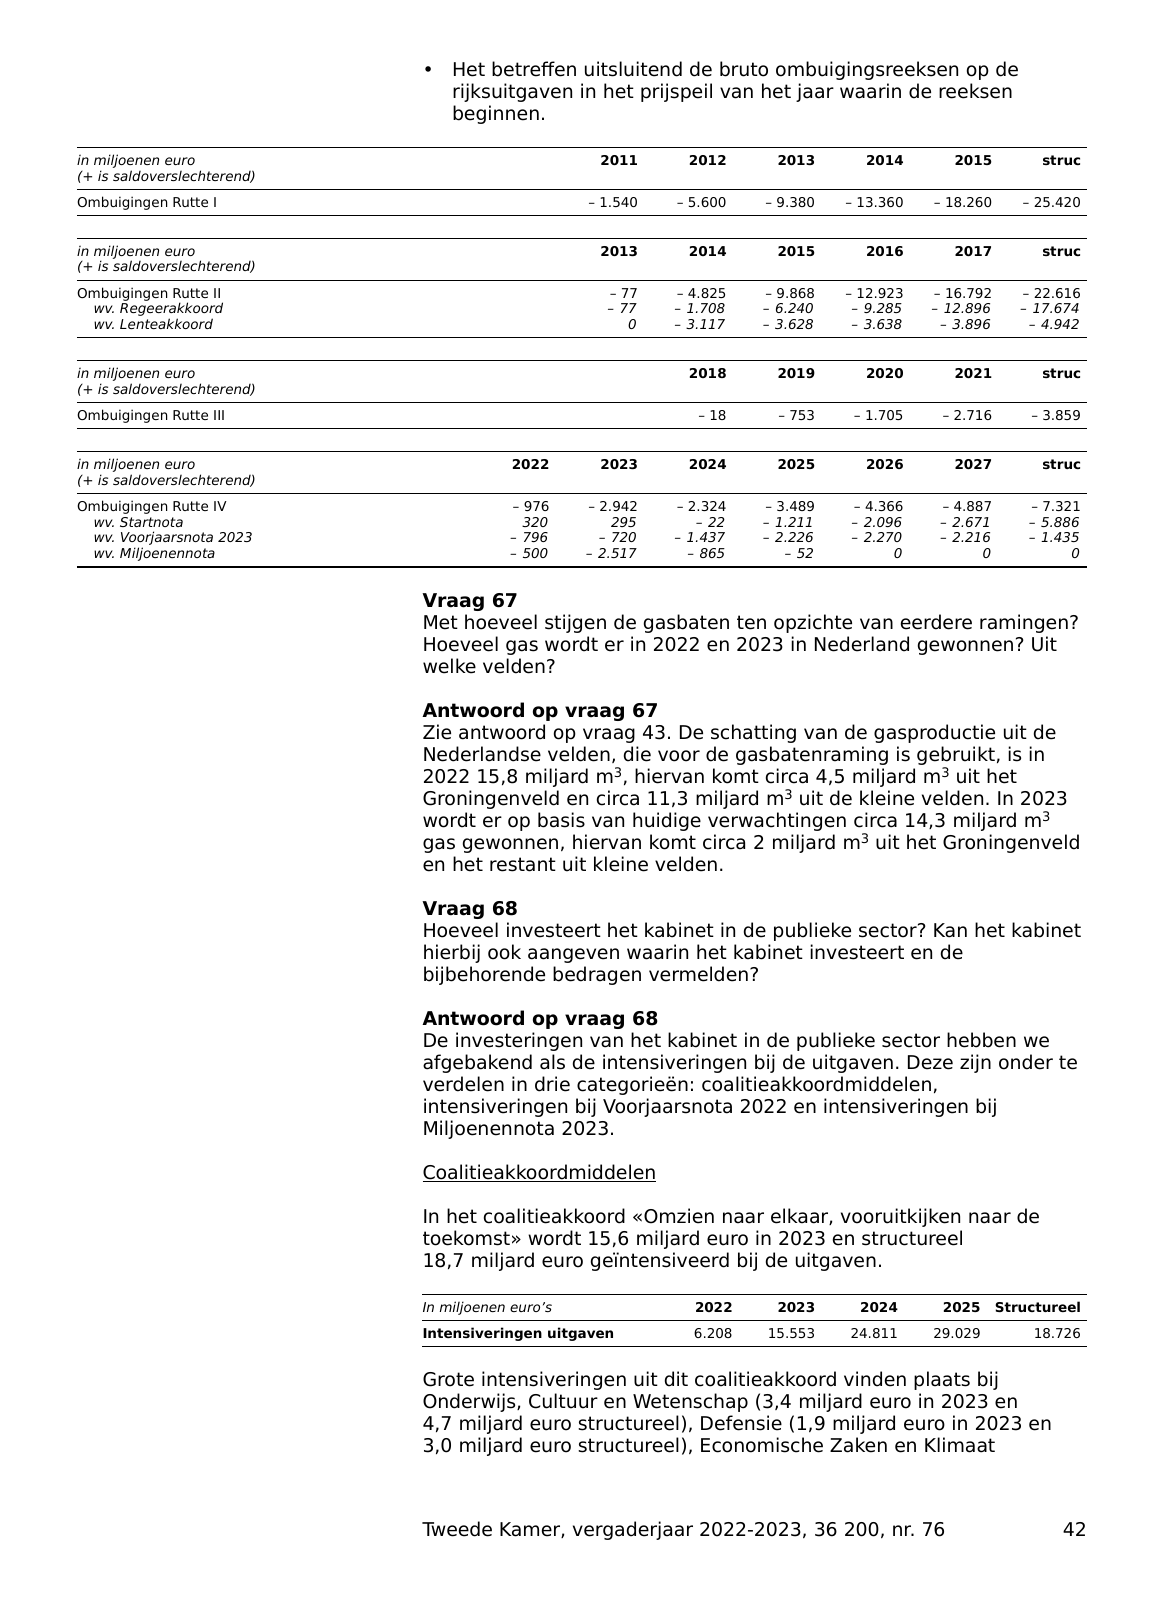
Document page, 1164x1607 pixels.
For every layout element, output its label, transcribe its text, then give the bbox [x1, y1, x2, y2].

table_cell 295 [555, 515, 644, 530]
table_header 2023 [555, 452, 644, 493]
table_header 2012 [644, 148, 732, 189]
table_cell – 77 [555, 301, 644, 317]
text • Het betreffen uitsluitend de bruto ombuigingsreeksen op de rijksuitgaven in het prijspeil van het jaar waarin de reeksen beginnen. [422, 59, 1087, 125]
table_cell – 5.886 [998, 515, 1087, 530]
table_cell – 3.489 [732, 494, 821, 514]
table_cell Ombuigingen Rutte I [77, 190, 555, 215]
table_cell – 2.517 [555, 546, 644, 566]
table_cell – 17.674 [998, 301, 1087, 317]
text Zie antwoord op vraag 43. De schatting van de gasproductie uit de Nederlandse velden, die voor de gasbatenraming is gebruikt, is in 2022 15,8 miljard m3, hiervan komt circa 4,5 miljard m3 uit het Groningenveld en circa 11,3 miljard m3 uit de kleine velden. In 2023 wordt er op basis van huidige verwachtingen circa 14,3 miljard m3 gas gewonnen, hiervan komt circa 2 miljard m3 uit het Groningenveld en het restant uit kleine velden. [422, 722, 1087, 876]
table_header struc [998, 361, 1087, 402]
subtitle Coalitieakkoordmiddelen [422, 1162, 1087, 1184]
table_header 2021 [909, 361, 998, 402]
text Hoeveel investeert het kabinet in de publieke sector? Kan het kabinet hierbij ook aangeven waarin het kabinet investeert en de bijbehorende bedragen vermelden? [422, 920, 1087, 986]
table_cell – 25.420 [998, 190, 1087, 215]
table_header 2027 [909, 452, 998, 493]
table_header 2022 [656, 1295, 738, 1320]
table_cell wv. Miljoenennota [77, 546, 466, 566]
table_cell – 2.216 [909, 530, 998, 546]
table_header 2014 [644, 239, 732, 280]
table_cell – 5.600 [644, 190, 732, 215]
table_header 2025 [904, 1295, 986, 1320]
table_cell – 18.260 [909, 190, 998, 215]
table_cell – 865 [644, 546, 732, 566]
subtitle Vraag 68 [422, 898, 1087, 920]
table_cell 29.029 [904, 1321, 986, 1346]
table_cell – 3.896 [909, 317, 998, 337]
table_cell 24.811 [821, 1321, 903, 1346]
table_cell 0 [555, 317, 644, 337]
table_cell wv. Voorjaarsnota 2023 [77, 530, 466, 546]
table_cell wv. Startnota [77, 515, 466, 530]
table_header struc [998, 148, 1087, 189]
text De investeringen van het kabinet in de publieke sector hebben we afgebakend als de intensiveringen bij de uitgaven. Deze zijn onder te verdelen in drie categorieën: coalitieakkoordmiddelen, intensiveringen bij Voorjaarsnota 2022 en intensiveringen bij Miljoenennota 2023. [422, 1030, 1087, 1140]
table_cell – 2.270 [821, 530, 909, 546]
table_cell – 2.324 [644, 494, 732, 514]
table_cell – 12.896 [909, 301, 998, 317]
table_cell – 500 [466, 546, 555, 566]
table_cell – 4.825 [644, 281, 732, 301]
table_cell wv. Lenteakkoord [77, 317, 555, 337]
table_header 2013 [732, 148, 821, 189]
table_cell – 2.096 [821, 515, 909, 530]
table_header in miljoenen euro (+ is saldoverslechterend) [77, 148, 555, 189]
table_header 2022 [466, 452, 555, 493]
table_header 2019 [732, 361, 821, 402]
table_cell – 3.628 [732, 317, 821, 337]
table_cell – 12.923 [821, 281, 909, 301]
table_cell 15.553 [738, 1321, 821, 1346]
table_cell – 7.321 [998, 494, 1087, 514]
table_header 2015 [732, 239, 821, 280]
table_cell Ombuigingen Rutte II [77, 281, 555, 301]
table_header In miljoenen euro’s [422, 1295, 656, 1320]
table_header 2015 [909, 148, 998, 189]
table_cell 6.208 [656, 1321, 738, 1346]
table_header 2017 [909, 239, 998, 280]
table_cell – 4.887 [909, 494, 998, 514]
table_header 2020 [821, 361, 909, 402]
table_cell – 77 [555, 281, 644, 301]
table_header 2023 [738, 1295, 821, 1320]
table_cell – 753 [732, 403, 821, 428]
table_header 2024 [821, 1295, 903, 1320]
table_cell – 1.437 [644, 530, 732, 546]
table_cell – 1.708 [644, 301, 732, 317]
table_cell – 22.616 [998, 281, 1087, 301]
table_cell – 22 [644, 515, 732, 530]
text Met hoeveel stijgen de gasbaten ten opzichte van eerdere ramingen? Hoeveel gas wordt er in 2022 en 2023 in Nederland gewonnen? Uit welke velden? [422, 612, 1087, 677]
table_header struc [998, 239, 1087, 280]
table_cell wv. Regeerakkoord [77, 301, 555, 317]
table_cell – 1.705 [821, 403, 909, 428]
table_header in miljoenen euro (+ is saldoverslechterend) [77, 361, 644, 402]
table_cell – 1.540 [555, 190, 644, 215]
table_cell – 9.380 [732, 190, 821, 215]
table_cell Ombuigingen Rutte IV [77, 494, 466, 514]
table_header in miljoenen euro (+ is saldoverslechterend) [77, 452, 466, 493]
table_header 2014 [821, 148, 909, 189]
table_cell – 13.360 [821, 190, 909, 215]
subtitle Antwoord op vraag 68 [422, 1008, 1087, 1030]
table_header 2013 [555, 239, 644, 280]
table_cell – 720 [555, 530, 644, 546]
table_header 2018 [644, 361, 732, 402]
table_cell – 1.211 [732, 515, 821, 530]
table_cell – 4.942 [998, 317, 1087, 337]
table_header 2026 [821, 452, 909, 493]
table_cell – 9.285 [821, 301, 909, 317]
table_cell – 6.240 [732, 301, 821, 317]
table_header 2024 [644, 452, 732, 493]
table_cell – 16.792 [909, 281, 998, 301]
table_cell – 4.366 [821, 494, 909, 514]
table_cell – 18 [644, 403, 732, 428]
table_cell – 1.435 [998, 530, 1087, 546]
text In het coalitieakkoord «Omzien naar elkaar, vooruitkijken naar de toekomst» wordt 15,6 miljard euro in 2023 en structureel 18,7 miljard euro geïntensiveerd bij de uitgaven. [422, 1206, 1087, 1272]
table_header 2025 [732, 452, 821, 493]
table_cell – 52 [732, 546, 821, 566]
table_cell – 2.716 [909, 403, 998, 428]
table_header 2011 [555, 148, 644, 189]
table_cell – 976 [466, 494, 555, 514]
table_header struc [998, 452, 1087, 493]
table_header in miljoenen euro (+ is saldoverslechterend) [77, 239, 555, 280]
table_cell – 796 [466, 530, 555, 546]
table_cell Ombuigingen Rutte III [77, 403, 644, 428]
table_header 2016 [821, 239, 909, 280]
subtitle Antwoord op vraag 67 [422, 700, 1087, 722]
table_cell – 9.868 [732, 281, 821, 301]
table_cell – 2.671 [909, 515, 998, 530]
subtitle Vraag 67 [422, 589, 1087, 612]
table_cell – 3.117 [644, 317, 732, 337]
table_cell 18.726 [986, 1321, 1087, 1346]
table_cell – 2.942 [555, 494, 644, 514]
table_cell – 2.226 [732, 530, 821, 546]
table_cell 0 [821, 546, 909, 566]
table_cell 320 [466, 515, 555, 530]
table_cell Intensiveringen uitgaven [422, 1321, 656, 1346]
table_header Structureel [986, 1295, 1087, 1320]
table_cell – 3.859 [998, 403, 1087, 428]
table_cell 0 [998, 546, 1087, 566]
text Grote intensiveringen uit dit coalitieakkoord vinden plaats bij Onderwijs, Cultuur en Wetenschap (3,4 miljard euro in 2023 en 4,7 miljard euro structureel), Defensie (1,9 miljard euro in 2023 en 3,0 miljard euro structureel), Economische Zaken en Klimaat [422, 1369, 1087, 1457]
table_cell 0 [909, 546, 998, 566]
table_cell – 3.638 [821, 317, 909, 337]
